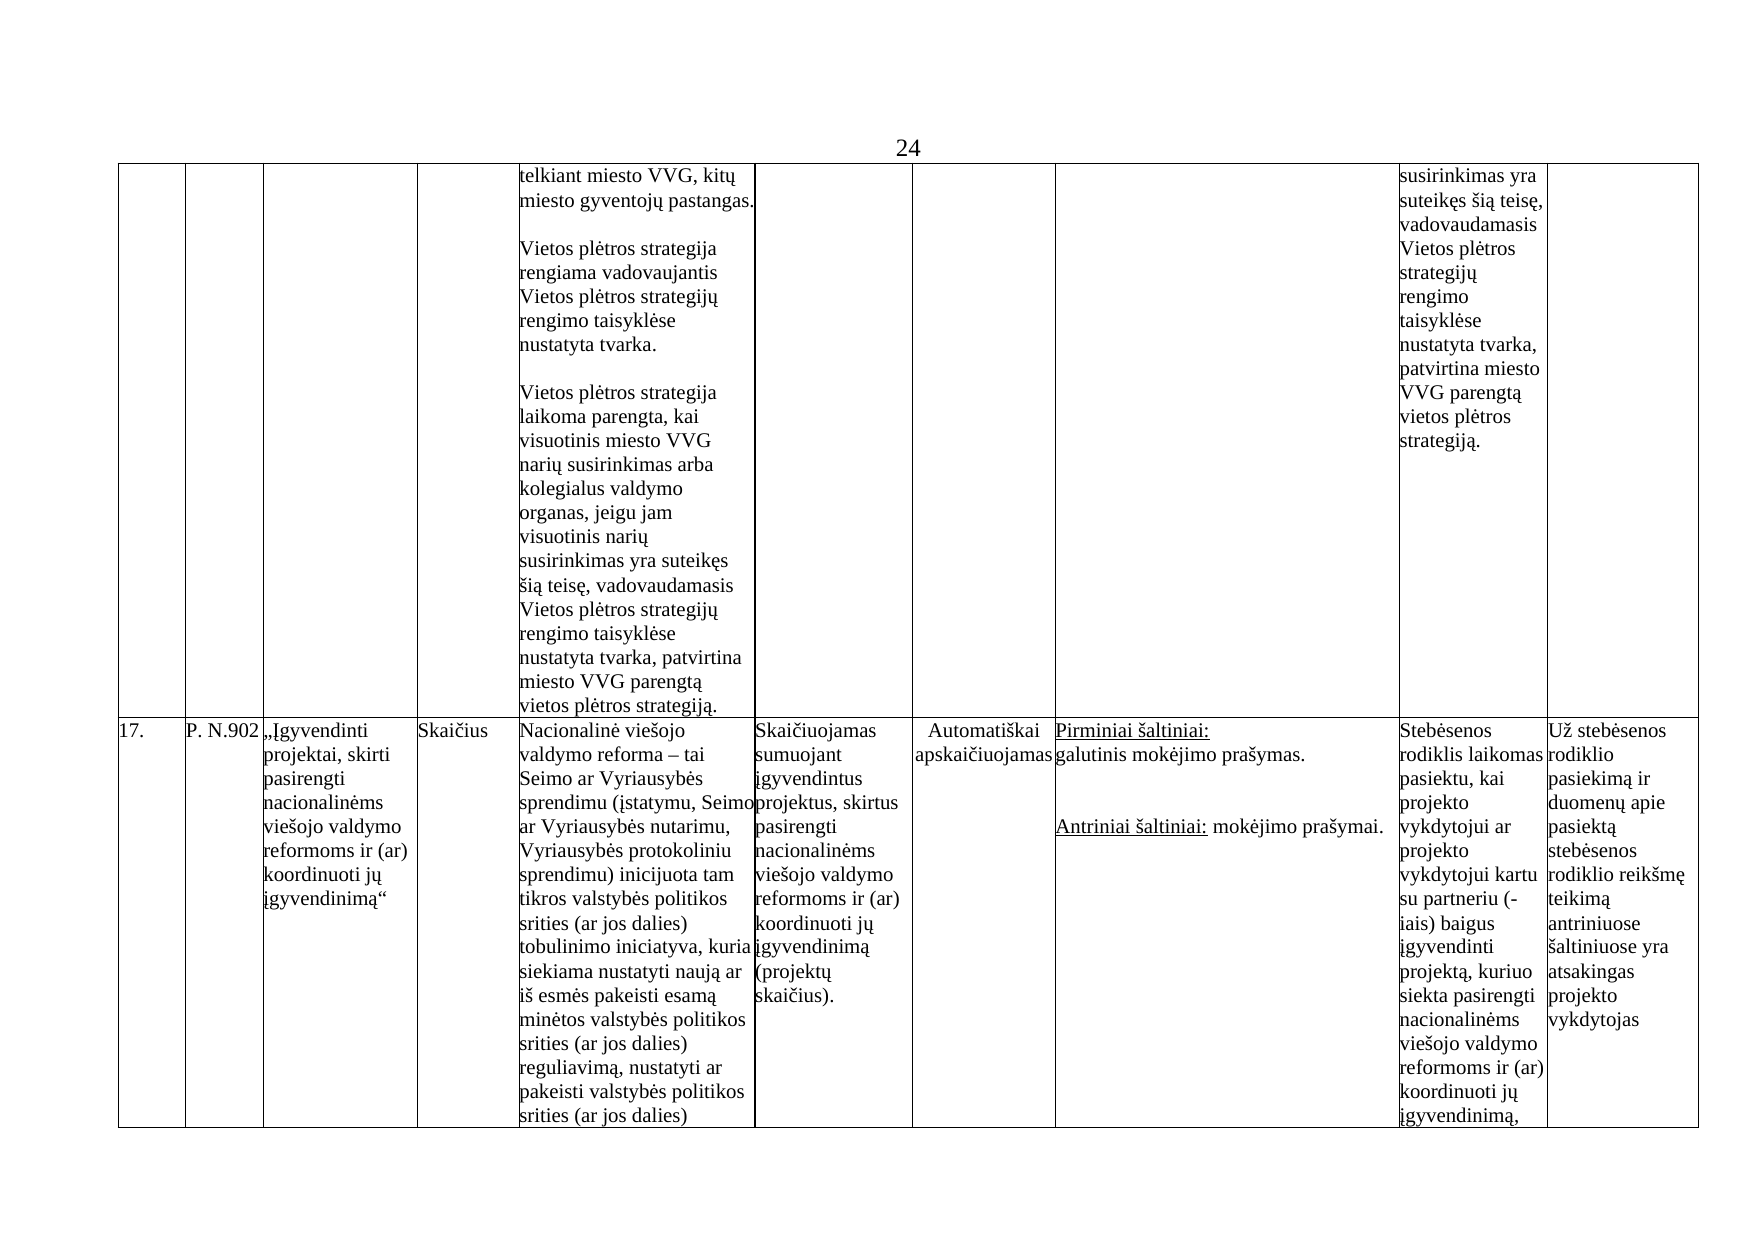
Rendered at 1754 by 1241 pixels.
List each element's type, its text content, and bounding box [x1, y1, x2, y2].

table_cell [913, 164, 1055, 717]
table_cell [186, 164, 263, 717]
table_cell Skaičius [418, 718, 519, 1127]
table_cell Stebėsenos rodiklis laikomas pasiektu, kai projekto vykdytojui ar projekto vykdytojui kartu su partneriu (-iais) baigus įgyvendinti projektą, kuriuo siekta pasirengti nacionalinėms viešojo valdymo reformoms ir (ar) koordinuoti jų įgyvendinimą, [1400, 718, 1547, 1127]
table_cell susirinkimas yra suteikęs šią teisę, vadovaudamasis Vietos plėtros strategijų rengimo taisyklėse nustatyta tvarka, patvirtina miesto VVG parengtą vietos plėtros strategiją. [1400, 164, 1547, 717]
table_cell „Įgyvendinti projektai, skirti pasirengti nacionalinėms viešojo valdymo reformoms ir (ar) koordinuoti jų įgyvendinimą“ [264, 718, 417, 1127]
table_cell telkiant miesto VVG, kitų miesto gyventojų pastangas. Vietos plėtros strategija rengiama vadovaujantis Vietos plėtros strategijų rengimo taisyklėse nustatyta tvarka. Vietos plėtros strategija laikoma parengta, kai visuotinis miesto VVG narių susirinkimas arba kolegialus valdymo organas, jeigu jam visuotinis narių susirinkimas yra suteikęs šią teisę, vadovaudamasis Vietos plėtros strategijų rengimo taisyklėse nustatyta tvarka, patvirtina miesto VVG parengtą vietos plėtros strategiją. [520, 164, 754, 717]
table_cell Skaičiuojamas sumuojant įgyvendintus projektus, skirtus pasirengti nacionalinėms viešojo valdymo reformoms ir (ar) koordinuoti jų įgyvendinimą (projektų skaičius). [756, 718, 912, 1127]
table_cell Pirminiai šaltiniai: galutinis mokėjimo prašymas. Antriniai šaltiniai: mokėjimo prašymai. [1056, 718, 1399, 1127]
table_cell Nacionalinė viešojo valdymo reforma – tai Seimo ar Vyriausybės sprendimu (įstatymu, Seimo ar Vyriausybės nutarimu, Vyriausybės protokoliniu sprendimu) inicijuota tam tikros valstybės politikos srities (ar jos dalies) tobulinimo iniciatyva, kuria siekiama nustatyti naują ar iš esmės pakeisti esamą minėtos valstybės politikos srities (ar jos dalies) reguliavimą, nustatyti ar pakeisti valstybės politikos srities (ar jos dalies) [520, 718, 754, 1127]
table_cell [264, 164, 417, 717]
table_cell [119, 164, 185, 717]
table_cell [1548, 164, 1698, 717]
table_cell Už stebėsenos rodiklio pasiekimą ir duomenų apie pasiektą stebėsenos rodiklio reikšmę teikimą antriniuose šaltiniuose yra atsakingas projekto vykdytojas [1548, 718, 1698, 1127]
table_cell Automatiškai apskaičiuojamas [913, 718, 1055, 1127]
table_cell P. N.902 [186, 718, 263, 1127]
table_cell 17. [119, 718, 185, 1127]
table_cell [1056, 164, 1399, 717]
table_cell [756, 164, 912, 717]
table_cell [418, 164, 519, 717]
